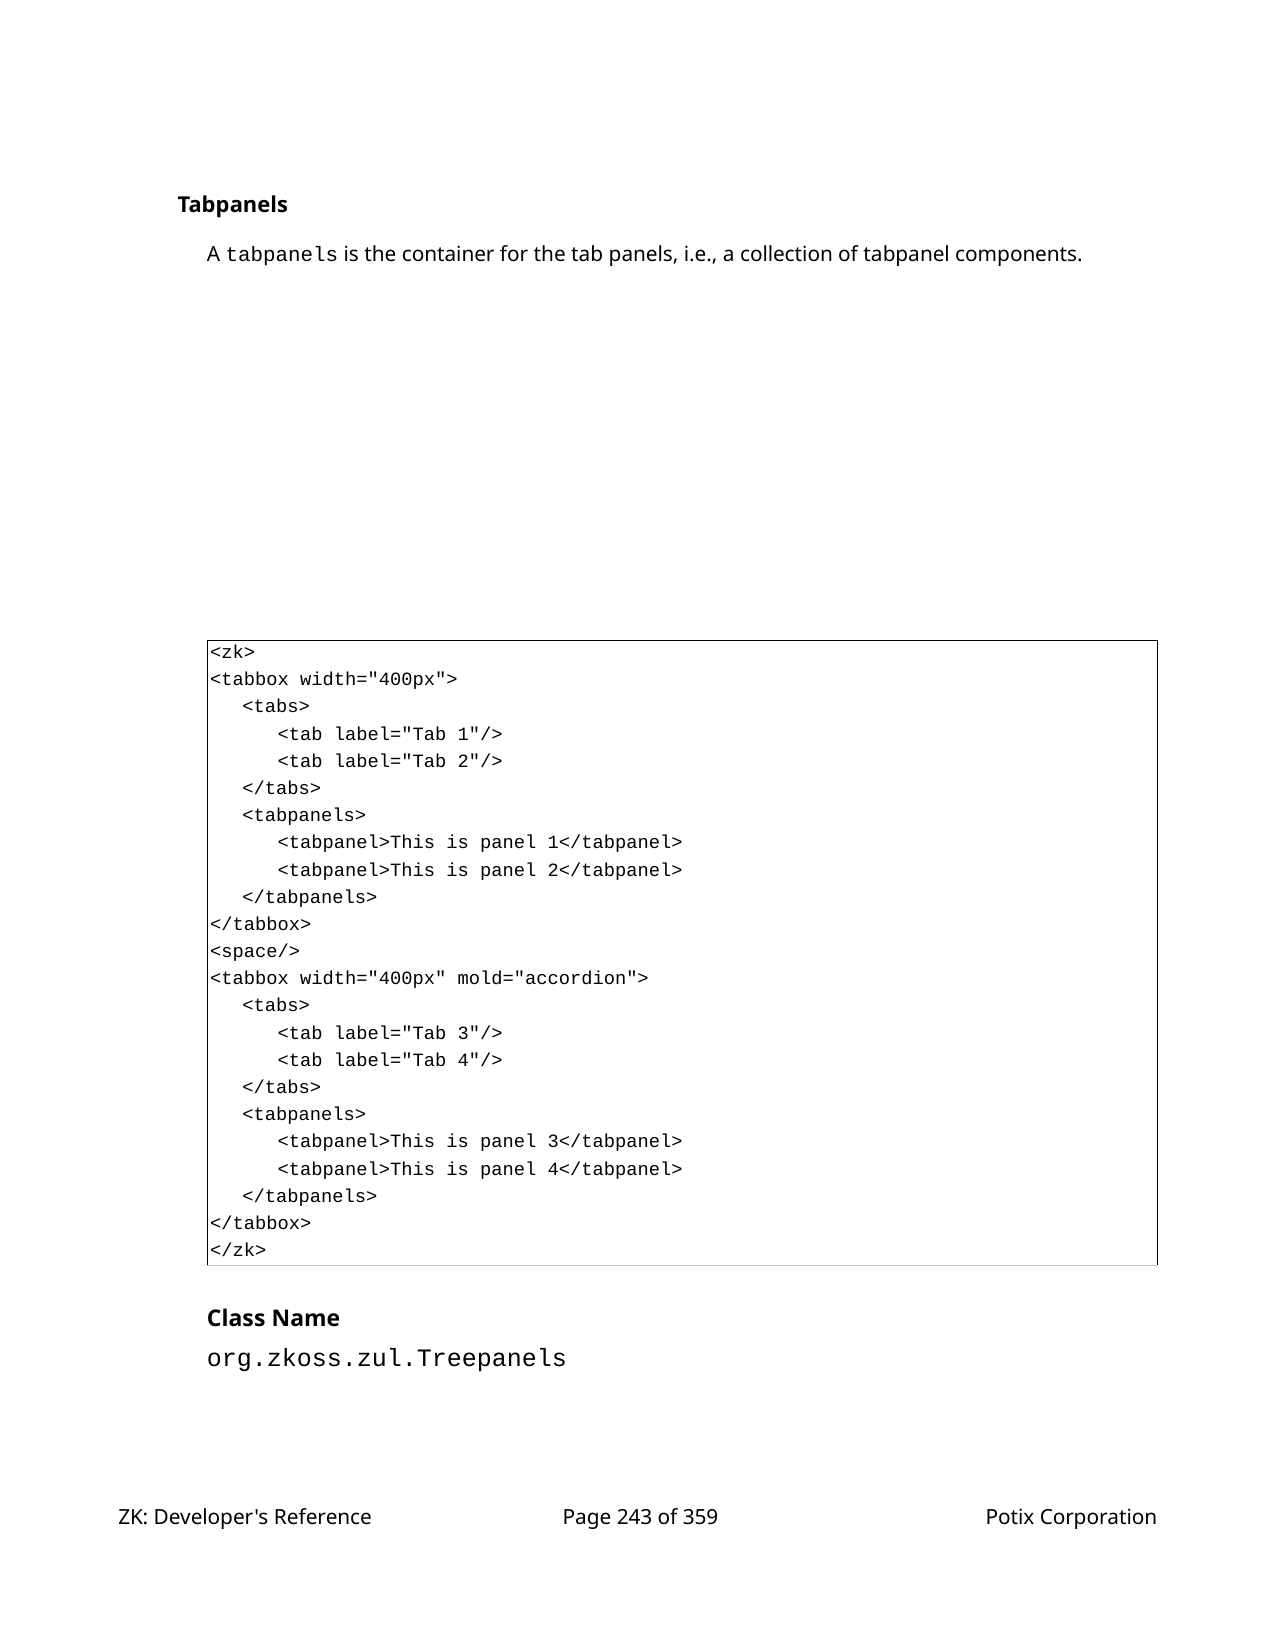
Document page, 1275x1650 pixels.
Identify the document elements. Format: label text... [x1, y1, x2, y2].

text </tabpanels> [208, 884, 1157, 909]
text <tabpanel>This is panel 2</tabpanel> [208, 857, 1157, 882]
text <tabpanels> [208, 1102, 1157, 1126]
text <tabpanel>This is panel 4</tabpanel> [208, 1156, 1157, 1181]
text </tabpanels> [208, 1184, 1157, 1208]
text <tab label="Tab 3"/> [208, 1021, 1157, 1045]
text </tabs> [208, 776, 1157, 800]
text <zk> [208, 641, 1157, 664]
text org.zkoss.zul.Treepanels [207, 1346, 1157, 1374]
text <space/> [208, 939, 1157, 963]
text <tabs> [208, 993, 1157, 1018]
text <tab label="Tab 4"/> [208, 1048, 1157, 1072]
text <tabpanel>This is panel 1</tabpanel> [208, 830, 1157, 854]
text <tabpanels> [208, 803, 1157, 827]
text </tabbox> [208, 1211, 1157, 1235]
subtitle Tabpanels [177, 189, 1157, 219]
text </zk> [208, 1238, 1157, 1265]
text <tabbox width="400px" mold="accordion"> [208, 966, 1157, 990]
text </tabs> [208, 1075, 1157, 1099]
text </tabbox> [208, 912, 1157, 936]
text <tab label="Tab 2"/> [208, 749, 1157, 773]
subtitle Class Name [207, 1302, 1157, 1333]
text <tabpanel>This is panel 3</tabpanel> [208, 1129, 1157, 1153]
text <tab label="Tab 1"/> [208, 721, 1157, 746]
text A tabpanels is the container for the tab panels, i.e., a collection of tabpanel components. [207, 239, 1157, 268]
text <tabs> [208, 694, 1157, 718]
text <tabbox width="400px"> [208, 667, 1157, 691]
